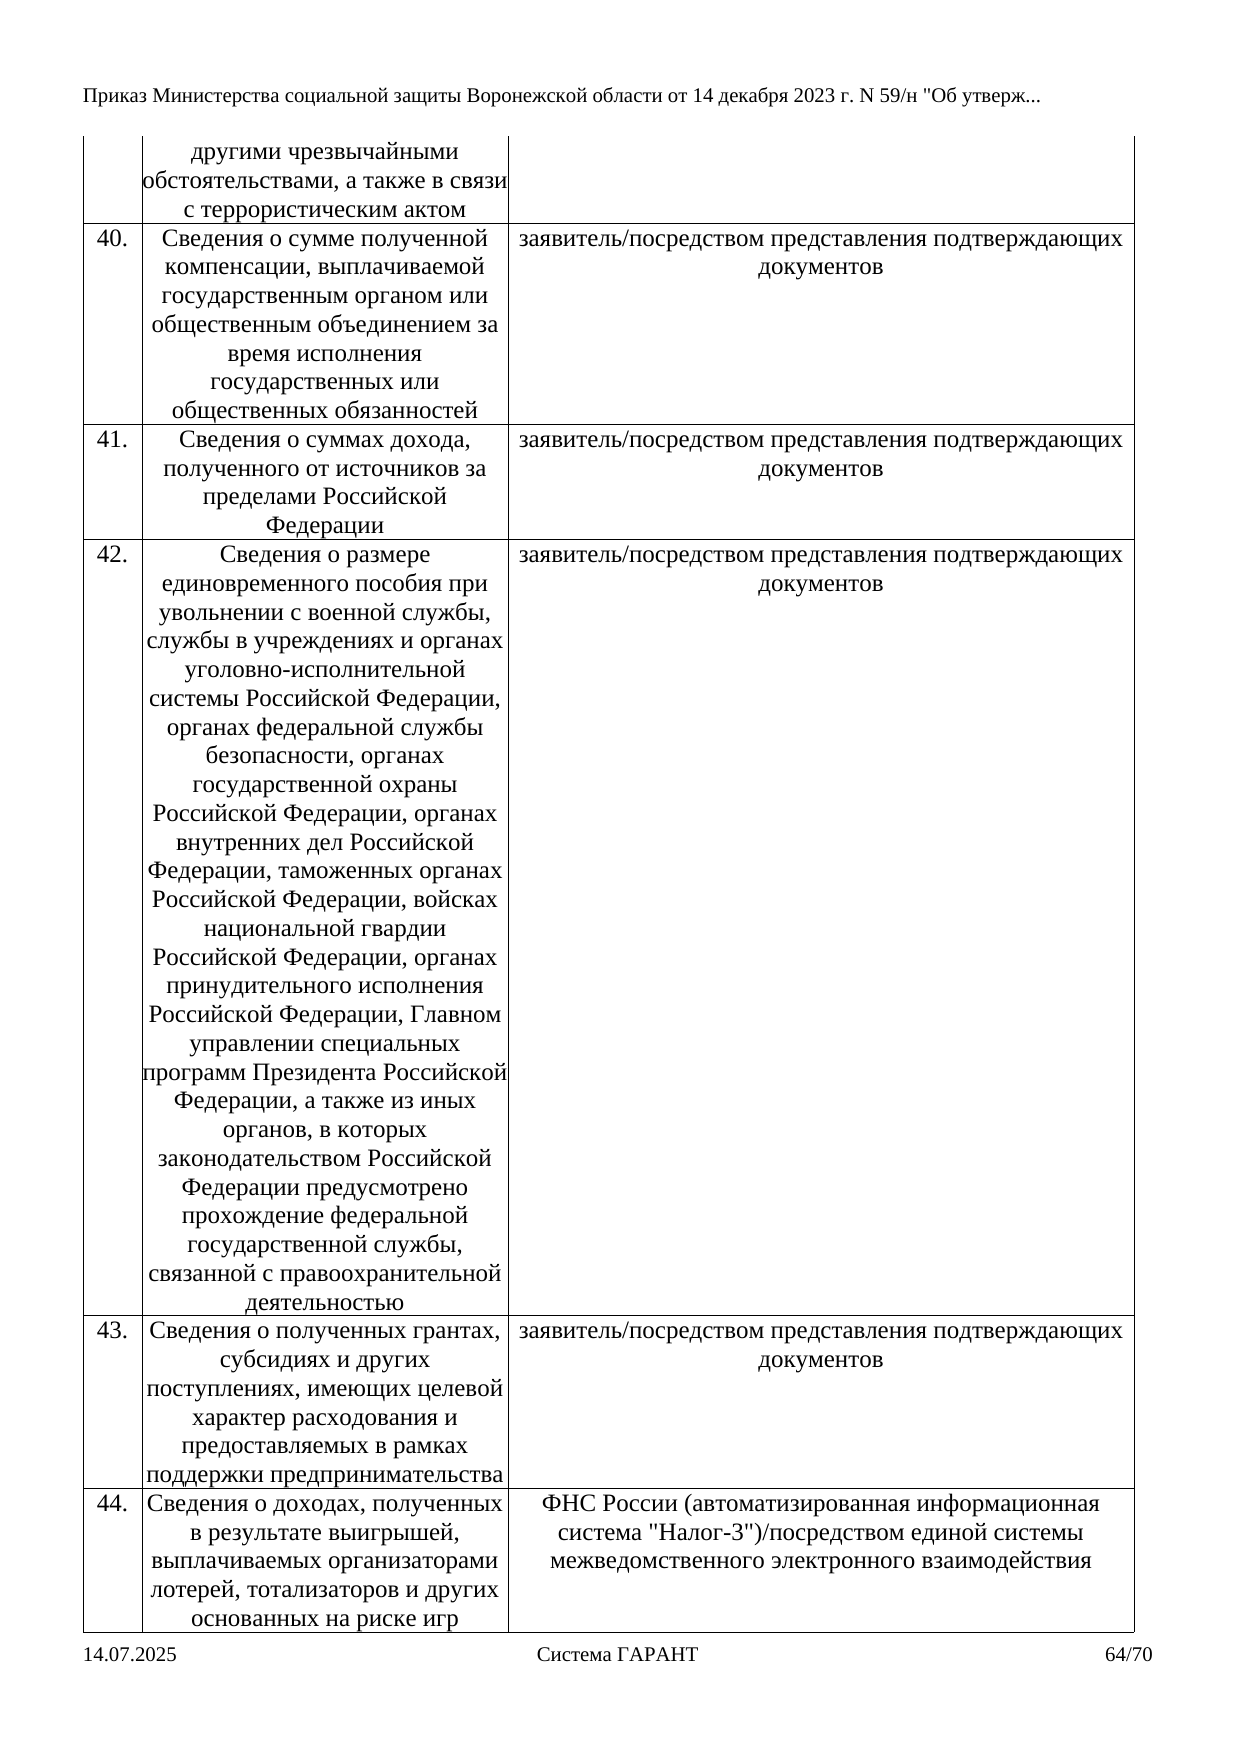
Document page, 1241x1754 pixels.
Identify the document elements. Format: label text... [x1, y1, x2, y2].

table_cell заявитель/посредством представления подтверждающих документов [509, 224, 1134, 424]
table_cell 44. [84, 1489, 142, 1632]
table_cell Сведения о размере единовременного пособия при увольнении с военной службы, службы в учреждениях и органах уголовно-исполнительной системы Российской Федерации, органах федеральной службы безопасности, органах государственной охраны Российской Федерации, органах внутренних дел Российской Федерации, таможенных органах Российской Федерации, войсках национальной гвардии Российской Федерации, органах принудительного исполнения Российской Федерации, Главном управлении специальных программ Президента Российской Федерации, а также из иных органов, в которых законодательством Российской Федерации предусмотрено прохождение федеральной государственной службы, связанной с правоохранительной деятельностью [143, 540, 508, 1315]
table_cell заявитель/посредством представления подтверждающих документов [509, 425, 1134, 539]
table_cell 40. [84, 224, 142, 424]
table_cell Сведения о доходах, полученных в результате выигрышей, выплачиваемых организаторами лотерей, тотализаторов и других основанных на риске игр [143, 1489, 508, 1632]
table_cell [509, 136, 1134, 223]
table_cell Сведения о сумме полученной компенсации, выплачиваемой государственным органом или общественным объединением за время исполнения государственных или общественных обязанностей [143, 224, 508, 424]
table_cell 41. [84, 425, 142, 539]
table_cell 42. [84, 540, 142, 1315]
table_cell Сведения о полученных грантах, субсидиях и других поступлениях, имеющих целевой характер расходования и предоставляемых в рамках поддержки предпринимательства [143, 1316, 508, 1488]
table_cell другими чрезвычайными обстоятельствами, а также в связи с террористическим актом [143, 136, 508, 223]
table_cell ФНС России (автоматизированная информационная система "Налог-3")/посредством единой системы межведомственного электронного взаимодействия [509, 1489, 1134, 1632]
table_cell заявитель/посредством представления подтверждающих документов [509, 540, 1134, 1315]
table_cell 43. [84, 1316, 142, 1488]
table_cell заявитель/посредством представления подтверждающих документов [509, 1316, 1134, 1488]
table_cell Сведения о суммах дохода, полученного от источников за пределами Российской Федерации [143, 425, 508, 539]
table_cell [84, 136, 142, 223]
